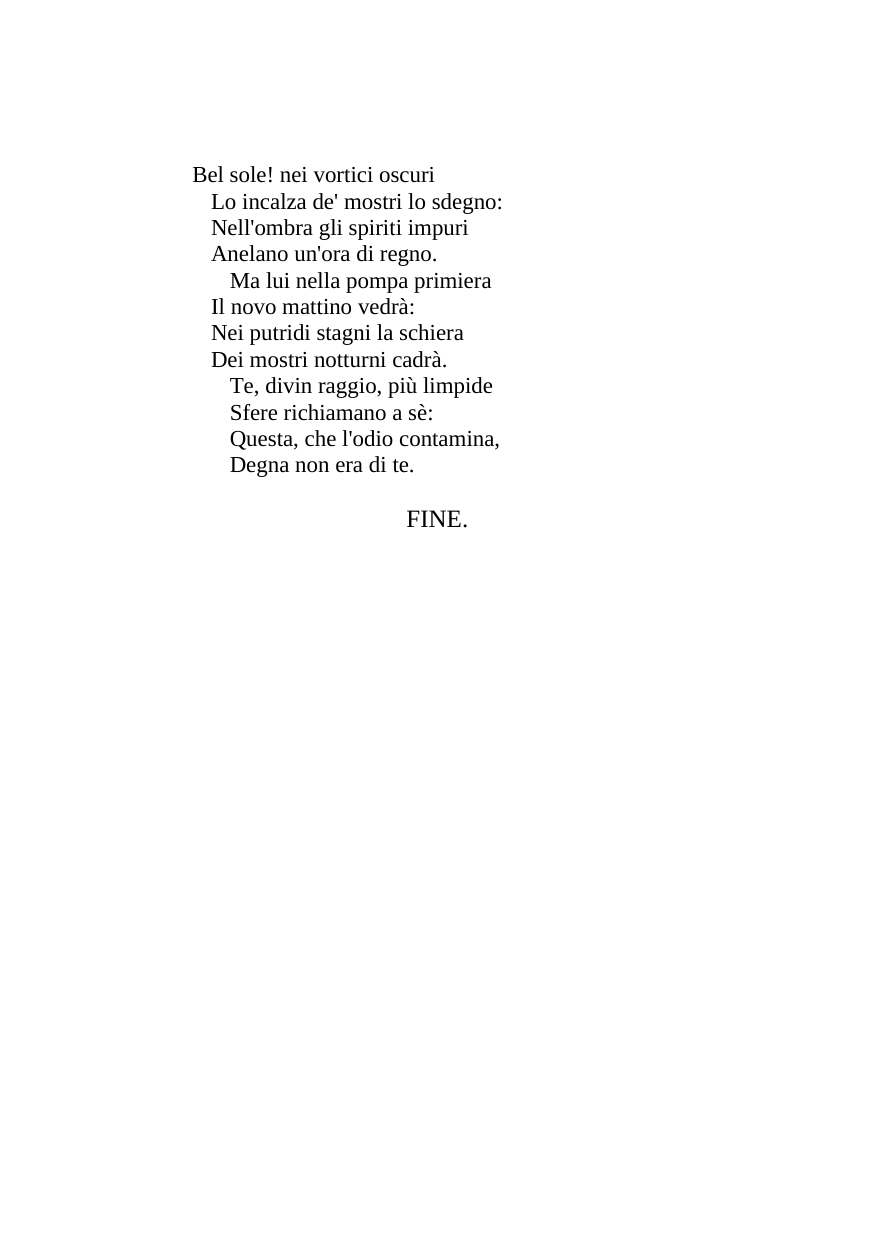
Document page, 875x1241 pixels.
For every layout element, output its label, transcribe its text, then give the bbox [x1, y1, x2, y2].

text Dei mostri notturni cadrà. [181, 346, 768, 372]
text Te, divin raggio, più limpide [200, 372, 768, 398]
text Degna non era di te. [200, 451, 768, 478]
text Il novo mattino vedrà: [181, 293, 768, 319]
text Nei putridi stagni la schiera [181, 319, 768, 346]
text Sfere richiamano a sè: [200, 398, 768, 425]
text Bel sole! nei vortici oscuri [162, 161, 768, 188]
text FINE. [106, 504, 768, 533]
text Lo incalza de' mostri lo sdegno: [181, 188, 768, 214]
text Questa, che l'odio contamina, [200, 425, 768, 451]
text Nell'ombra gli spiriti impuri [181, 214, 768, 240]
text Ma lui nella pompa primiera [200, 267, 768, 293]
text Anelano un'ora di regno. [181, 240, 768, 267]
